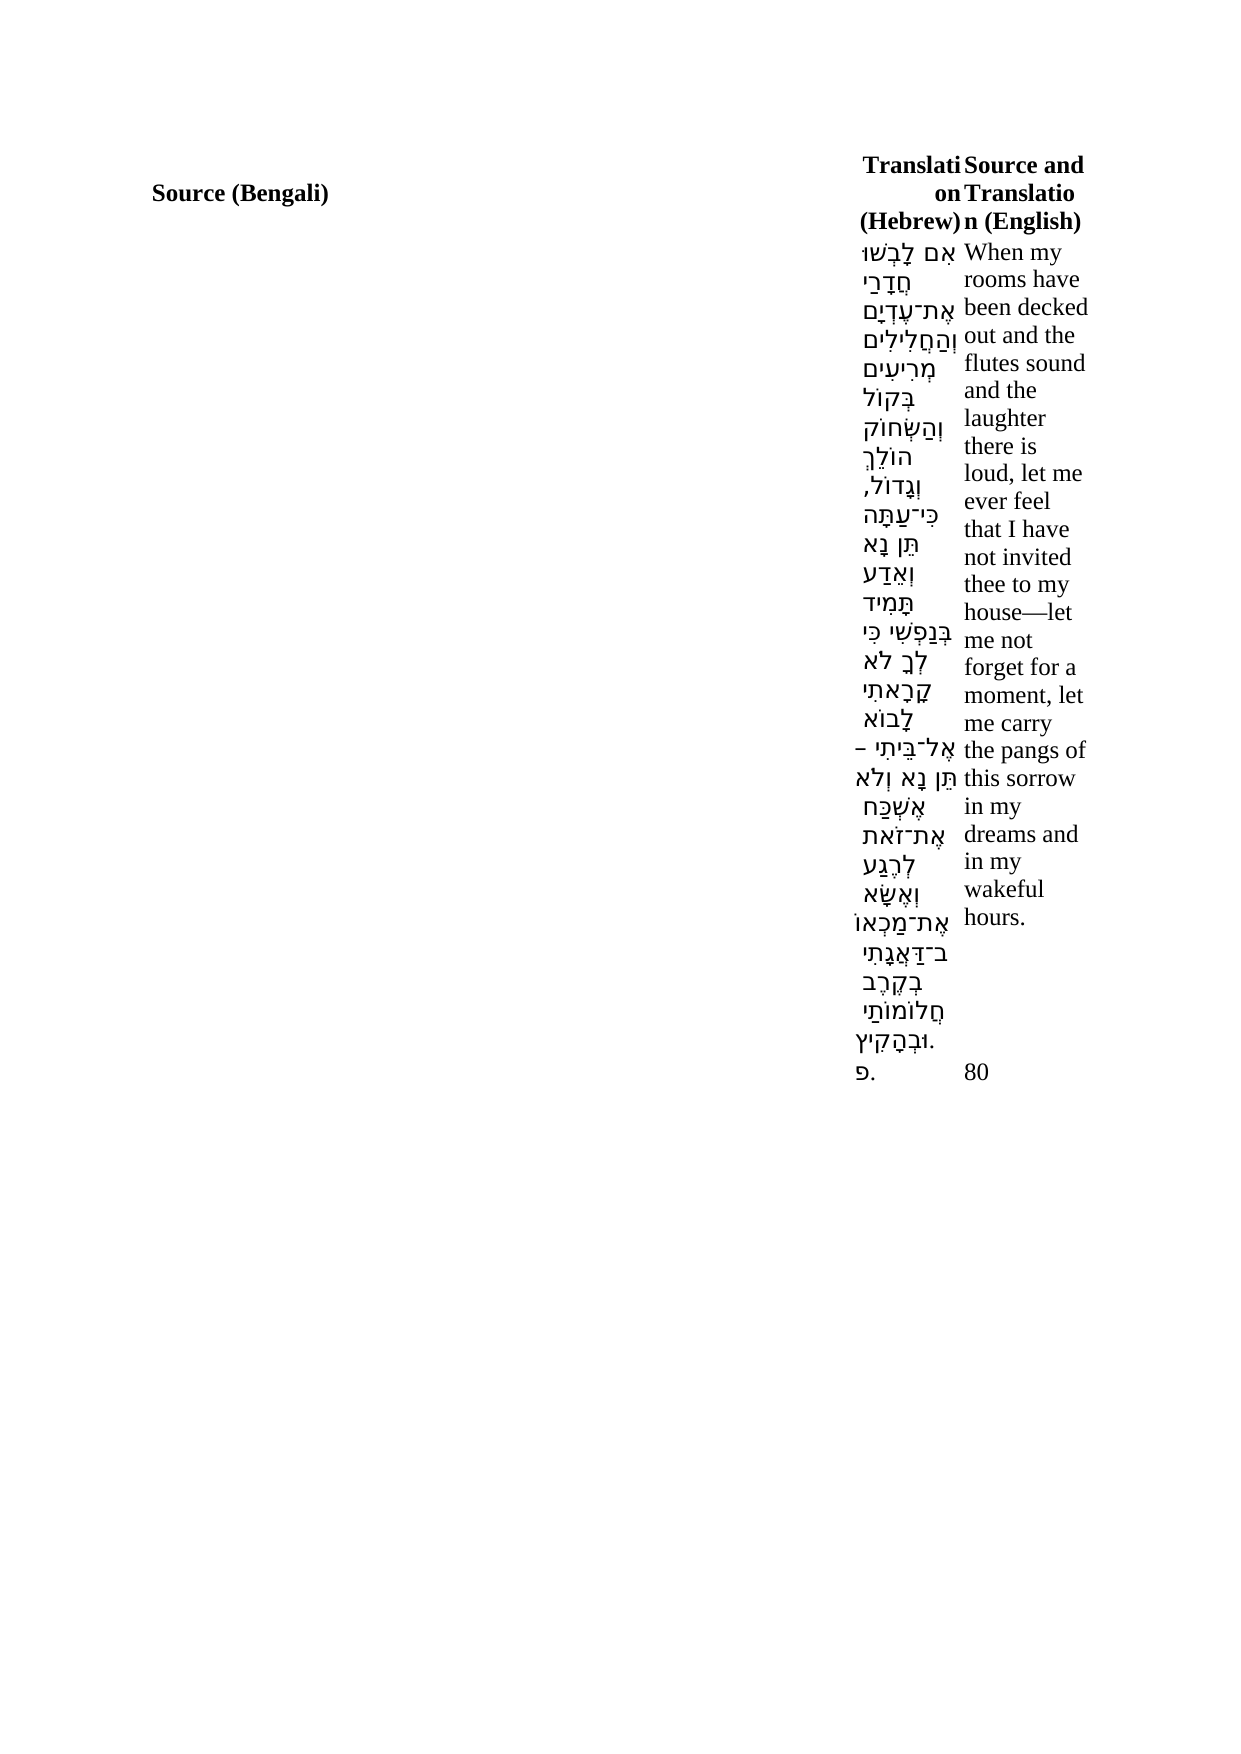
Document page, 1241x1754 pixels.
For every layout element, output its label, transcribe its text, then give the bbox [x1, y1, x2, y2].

table_header Source (Bengali) [150, 150, 852, 236]
table_cell When my rooms have been decked out and the flutes sound and the laughter there is loud, let me ever feel that I have not invited thee to my house—let me not forget for a moment, let me carry the pangs of this sorrow in my dreams and in my wakeful hours. [962, 236, 1090, 1056]
table_cell אִם לָבְשׁוּ חֲדָרַי אֶת־עֶדְיָם וְהַחֲלִילִים מְרִיעִים בְּקוֹל וְהַשְּׂחוֹק הוֹלֵךְ וְגָדוֹל, כִּי־עַתָּה תֵּן נָא וְאֵדַע תָּמִיד בְּנַפְשִׁי כִּי לְךָ לֹא קָרָאתִי לָבוֹא אֶל־בֵּיתִי – תֵּן נָא וְלֹא אֶשְׁכַּח אֶת־זֹאת לְרֶגַע וְאֶשָּׂא אֶת־מַכְאוֹב־דַּאֲגָתִי בְקֶרֶב חֲלוֹמוֹתַי וּבְהָקִיץ. [853, 236, 962, 1056]
table_header Translation (Hebrew) [853, 150, 962, 236]
table_cell [150, 1056, 852, 1088]
table_header Source and Translation (English) [962, 150, 1090, 236]
table_cell פ. [853, 1056, 962, 1088]
table_cell 80 [962, 1056, 1090, 1088]
